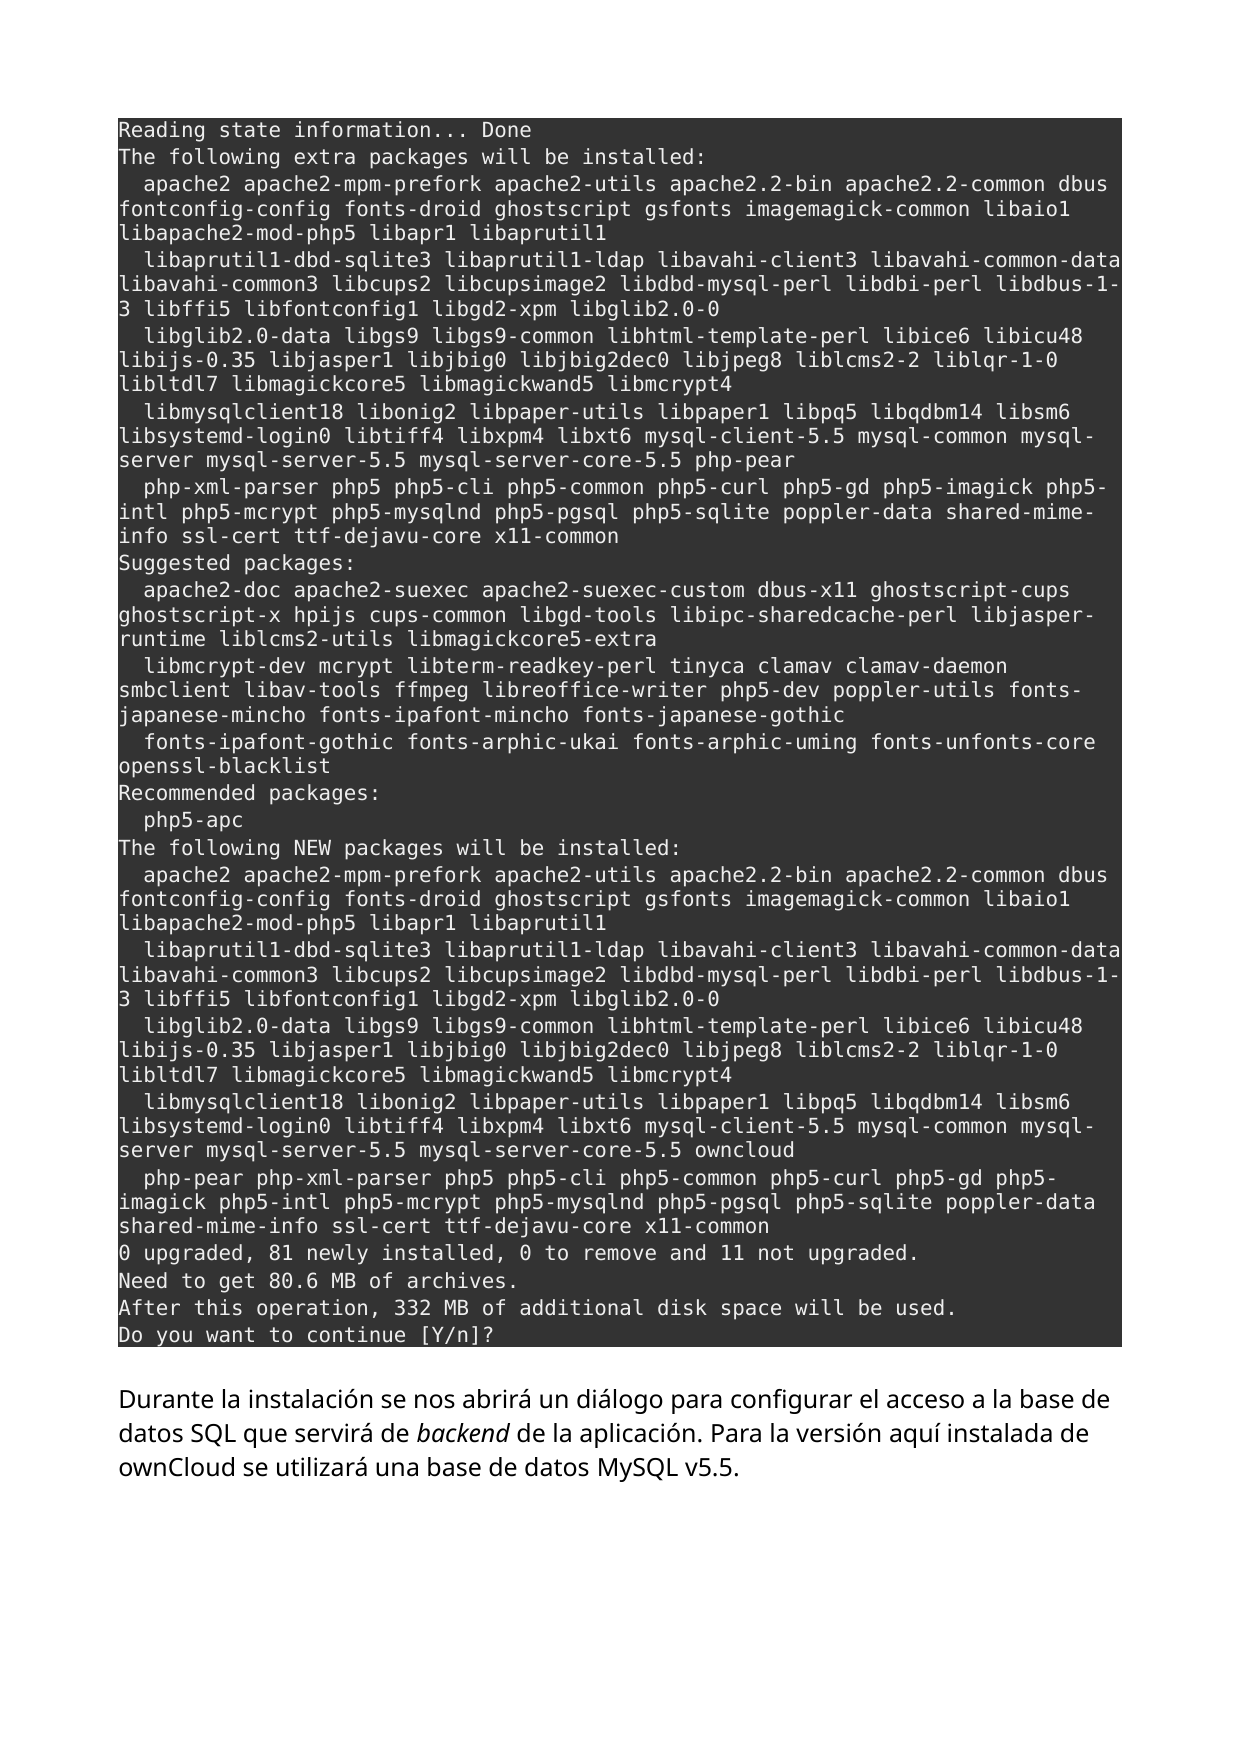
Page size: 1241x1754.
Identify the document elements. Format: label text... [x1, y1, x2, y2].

text 0 upgraded, 81 newly installed, 0 to remove and 11 not upgraded. [118, 1241, 1122, 1266]
text fonts-ipafont-gothic fonts-arphic-ukai fonts-arphic-uming fonts-unfonts-core openssl-blacklist [118, 730, 1122, 778]
text php-pear php-xml-parser php5 php5-cli php5-common php5-curl php5-gd php5-imagick php5-intl php5-mcrypt php5-mysqlnd php5-pgsql php5-sqlite poppler-data shared-mime-info ssl-cert ttf-dejavu-core x11-common [118, 1166, 1122, 1238]
text The following NEW packages will be installed: [118, 836, 1122, 860]
text libaprutil1-dbd-sqlite3 libaprutil1-ldap libavahi-client3 libavahi-common-data libavahi-common3 libcups2 libcupsimage2 libdbd-mysql-perl libdbi-perl libdbus-1-3 libffi5 libfontconfig1 libgd2-xpm libglib2.0-0 [118, 938, 1122, 1011]
text Durante la instalación se nos abrirá un diálogo para configurar el acceso a la base de datos SQL que servirá de backend de la aplicación. Para la versión aquí instalada de ownCloud se utilizará una base de datos MySQL v5.5. [118, 1381, 1122, 1483]
text libaprutil1-dbd-sqlite3 libaprutil1-ldap libavahi-client3 libavahi-common-data libavahi-common3 libcups2 libcupsimage2 libdbd-mysql-perl libdbi-perl libdbus-1-3 libffi5 libfontconfig1 libgd2-xpm libglib2.0-0 [118, 248, 1122, 321]
text Suggested packages: [118, 551, 1122, 575]
text apache2-doc apache2-suexec apache2-suexec-custom dbus-x11 ghostscript-cups ghostscript-x hpijs cups-common libgd-tools libipc-sharedcache-perl libjasper-runtime liblcms2-utils libmagickcore5-extra [118, 578, 1122, 651]
text libmysqlclient18 libonig2 libpaper-utils libpaper1 libpq5 libqdbm14 libsm6 libsystemd-login0 libtiff4 libxpm4 libxt6 mysql-client-5.5 mysql-common mysql-server mysql-server-5.5 mysql-server-core-5.5 php-pear [118, 400, 1122, 472]
text php5-apc [118, 808, 1122, 833]
text Do you want to continue [Y/n]? [118, 1323, 1122, 1347]
text libglib2.0-data libgs9 libgs9-common libhtml-template-perl libice6 libicu48 libijs-0.35 libjasper1 libjbig0 libjbig2dec0 libjpeg8 liblcms2-2 liblqr-1-0 libltdl7 libmagickcore5 libmagickwand5 libmcrypt4 [118, 324, 1122, 397]
text The following extra packages will be installed: [118, 145, 1122, 169]
text libmysqlclient18 libonig2 libpaper-utils libpaper1 libpq5 libqdbm14 libsm6 libsystemd-login0 libtiff4 libxpm4 libxt6 mysql-client-5.5 mysql-common mysql-server mysql-server-5.5 mysql-server-core-5.5 owncloud [118, 1090, 1122, 1163]
text apache2 apache2-mpm-prefork apache2-utils apache2.2-bin apache2.2-common dbus fontconfig-config fonts-droid ghostscript gsfonts imagemagick-common libaio1 libapache2-mod-php5 libapr1 libaprutil1 [118, 863, 1122, 936]
text libmcrypt-dev mcrypt libterm-readkey-perl tinyca clamav clamav-daemon smbclient libav-tools ffmpeg libreoffice-writer php5-dev poppler-utils fonts-japanese-mincho fonts-ipafont-mincho fonts-japanese-gothic [118, 654, 1122, 727]
text apache2 apache2-mpm-prefork apache2-utils apache2.2-bin apache2.2-common dbus fontconfig-config fonts-droid ghostscript gsfonts imagemagick-common libaio1 libapache2-mod-php5 libapr1 libaprutil1 [118, 172, 1122, 245]
text libglib2.0-data libgs9 libgs9-common libhtml-template-perl libice6 libicu48 libijs-0.35 libjasper1 libjbig0 libjbig2dec0 libjpeg8 liblcms2-2 liblqr-1-0 libltdl7 libmagickcore5 libmagickwand5 libmcrypt4 [118, 1014, 1122, 1087]
text After this operation, 332 MB of additional disk space will be used. [118, 1296, 1122, 1320]
text php-xml-parser php5 php5-cli php5-common php5-curl php5-gd php5-imagick php5-intl php5-mcrypt php5-mysqlnd php5-pgsql php5-sqlite poppler-data shared-mime-info ssl-cert ttf-dejavu-core x11-common [118, 475, 1122, 548]
text Reading state information... Done [118, 118, 1122, 142]
text Recommended packages: [118, 781, 1122, 806]
text Need to get 80.6 MB of archives. [118, 1269, 1122, 1293]
